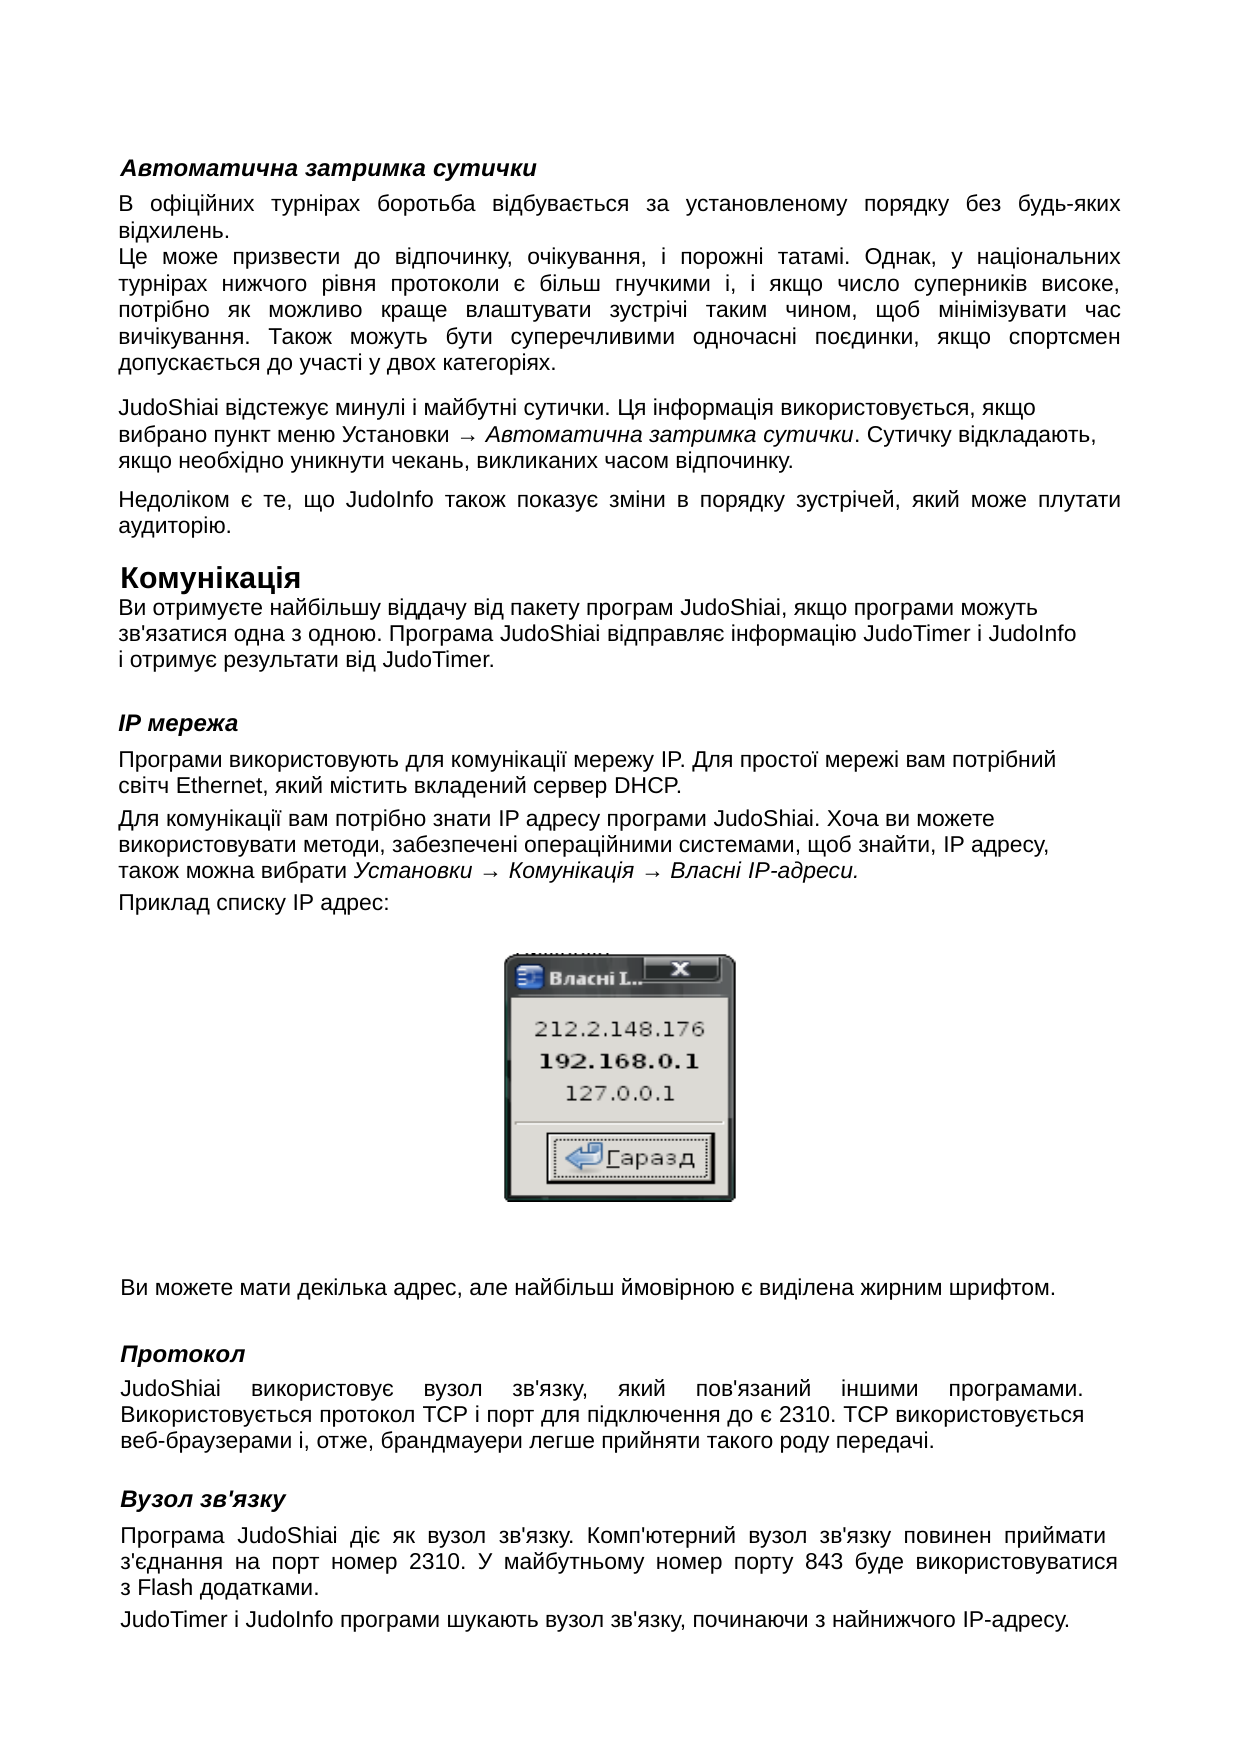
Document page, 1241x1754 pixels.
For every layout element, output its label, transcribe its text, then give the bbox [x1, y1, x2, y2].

subtitle Автоматична затримка сутички [120, 157, 1103, 181]
text Програма JudoShiai діє як вузол зв'язку. Комп'ютерний вузол зв'язку повинен приймати з'єднання на порт номер 2310. У майбутньому номер порту 843 буде використовуватися з Flash додатками. [120, 1522, 1119, 1600]
text Ви можете мати декілька адрес, але найбільш ймовірною є виділена жирним шрифтом. [120, 1241, 1084, 1308]
subtitle Комунікація [120, 565, 1122, 595]
text JudoShiai використовує вузол зв'язку, який пов'язаний іншими програмами. Використовується протокол TCP і порт для підключення до є 2310. TCP використовується веб-браузерами і, отже, брандмауери легше прийняти такого роду передачі. [120, 1376, 1084, 1454]
text Ви отримуєте найбільшу віддачу від пакету програм JudoShiai, якщо програми можуть зв'язатися одна з одною. Програма JudoShiai відправляє інформацію JudoTimer і JudoInfo і отримує результати від JudoTimer. [118, 595, 1078, 673]
text Протокол [120, 1308, 1084, 1376]
text JudoShiai відстежує минулі і майбутні сутички. Ця інформація використовується, якщо вибрано пункт меню Установки → Автоматична затримка сутички. Сутичку відкладають, якщо необхідно уникнути чекань, викликаних часом відпочинку. [118, 395, 1122, 474]
text Для комунікації вам потрібно знати IP адресу програми JudoShiai. Хоча ви можете використовувати методи, забезпечені операційними системами, щоб знайти, IP адресу, також можна вибрати Установки → Комунікація → Власні IP-адреси. [118, 806, 1078, 884]
text В офіційних турнірах боротьба відбувається за установленому порядку без будь-яких відхилень. Це може призвести до відпочинку, очікування, і порожні татамі. Однак, у національних турнірах нижчого рівня протоколи є більш гнучкими і, і якщо число суперників високе, потрібно як можливо краще влаштувати зустрічі таким чином, щоб мінімізувати час вичікування. Також можуть бути суперечливими одночасні поєдинки, якщо спортсмен допускається до участі у двох категоріях. [118, 191, 1122, 376]
text JudoTimer і JudoInfo програми шукають вузол зв'язку, починаючи з найнижчого IP-адресу. [120, 1607, 1084, 1633]
text Приклад списку IP адрес: [118, 895, 1078, 915]
picture [504, 953, 736, 1202]
text Недоліком є те, що JudoInfo також показує зміни в порядку зустрічей, який може плутати аудиторію. [118, 486, 1122, 538]
subtitle IP мережа [118, 712, 1078, 736]
text Програми використовують для комунікації мережу IP. Для простої мережі вам потрібний світч Ethernet, який містить вкладений сервер DHCP. [118, 746, 1078, 799]
subtitle Вузол зв'язку [120, 1488, 1122, 1512]
